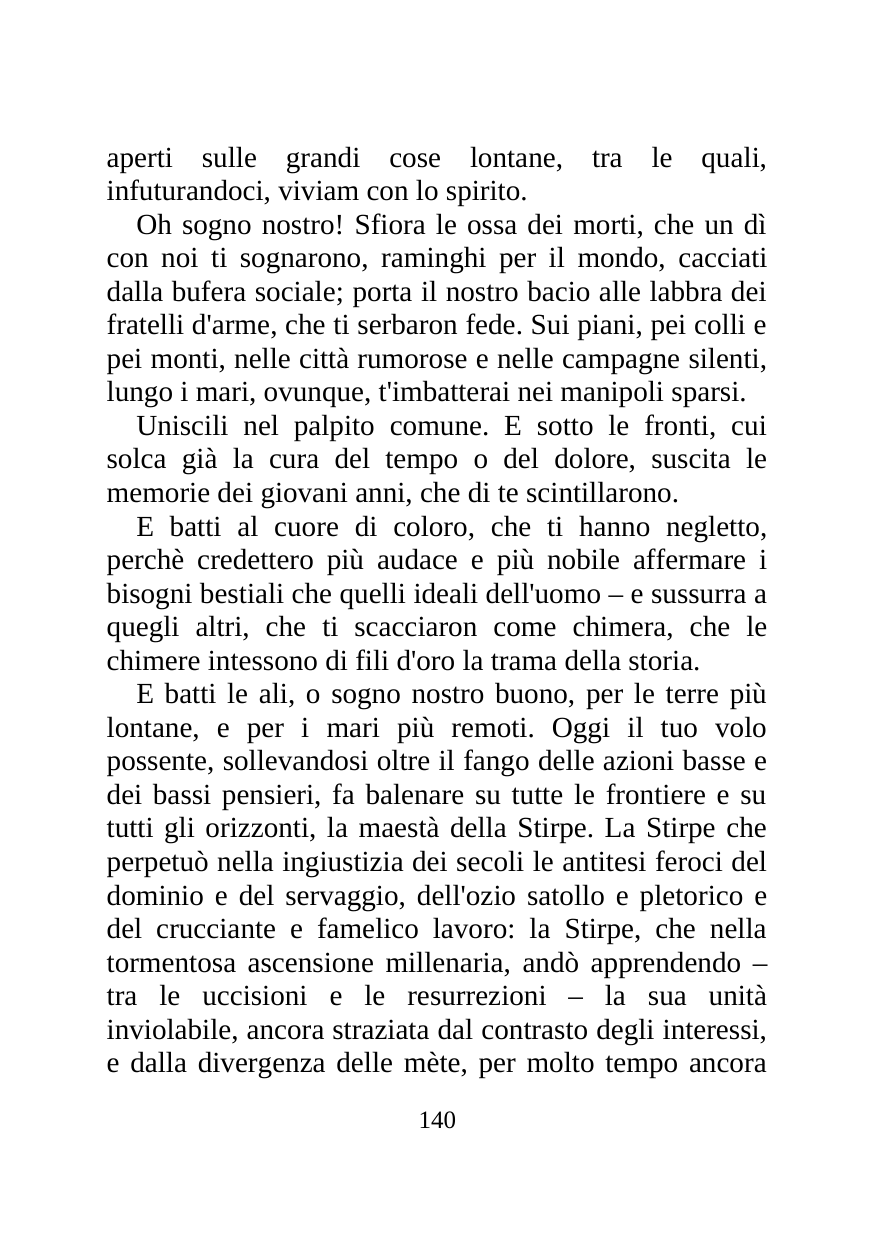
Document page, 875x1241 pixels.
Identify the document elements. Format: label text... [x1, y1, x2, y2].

text Uniscili nel palpito comune. E sotto le fronti, cui solca già la cura del tempo o del dolore, suscita le memorie dei giovani anni, che di te scintillarono. [106, 408, 768, 509]
text E batti le ali, o sogno nostro buono, per le terre più lontane, e per i mari più remoti. Oggi il tuo volo possente, sollevandosi oltre il fango delle azioni basse e dei bassi pensieri, fa balenare su tutte le frontiere e su tutti gli orizzonti, la maestà della Stirpe. La Stirpe che perpetuò nella ingiustizia dei secoli le antitesi feroci del dominio e del servaggio, dell'ozio satollo e pletorico e del crucciante e famelico lavoro: la Stirpe, che nella tormentosa ascensione millenaria, andò apprendendo – tra le uccisioni e le resurrezioni – la sua unità inviolabile, ancora straziata dal contrasto degli interessi, e dalla divergenza delle mète, per molto tempo ancora [106, 676, 768, 1079]
text E batti al cuore di coloro, che ti hanno negletto, perchè credettero più audace e più nobile affermare i bisogni bestiali che quelli ideali dell'uomo – e sussurra a quegli altri, che ti scacciaron come chimera, che le chimere intessono di fili d'oro la trama della storia. [106, 509, 768, 676]
text Oh sogno nostro! Sfiora le ossa dei morti, che un dì con noi ti sognarono, raminghi per il mondo, cacciati dalla bufera sociale; porta il nostro bacio alle labbra dei fratelli d'arme, che ti serbaron fede. Sui piani, pei colli e pei monti, nelle città rumorose e nelle campagne silenti, lungo i mari, ovunque, t'imbatterai nei manipoli sparsi. [106, 207, 768, 408]
text aperti sulle grandi cose lontane, tra le quali, infuturandoci, viviam con lo spirito. [106, 140, 768, 207]
